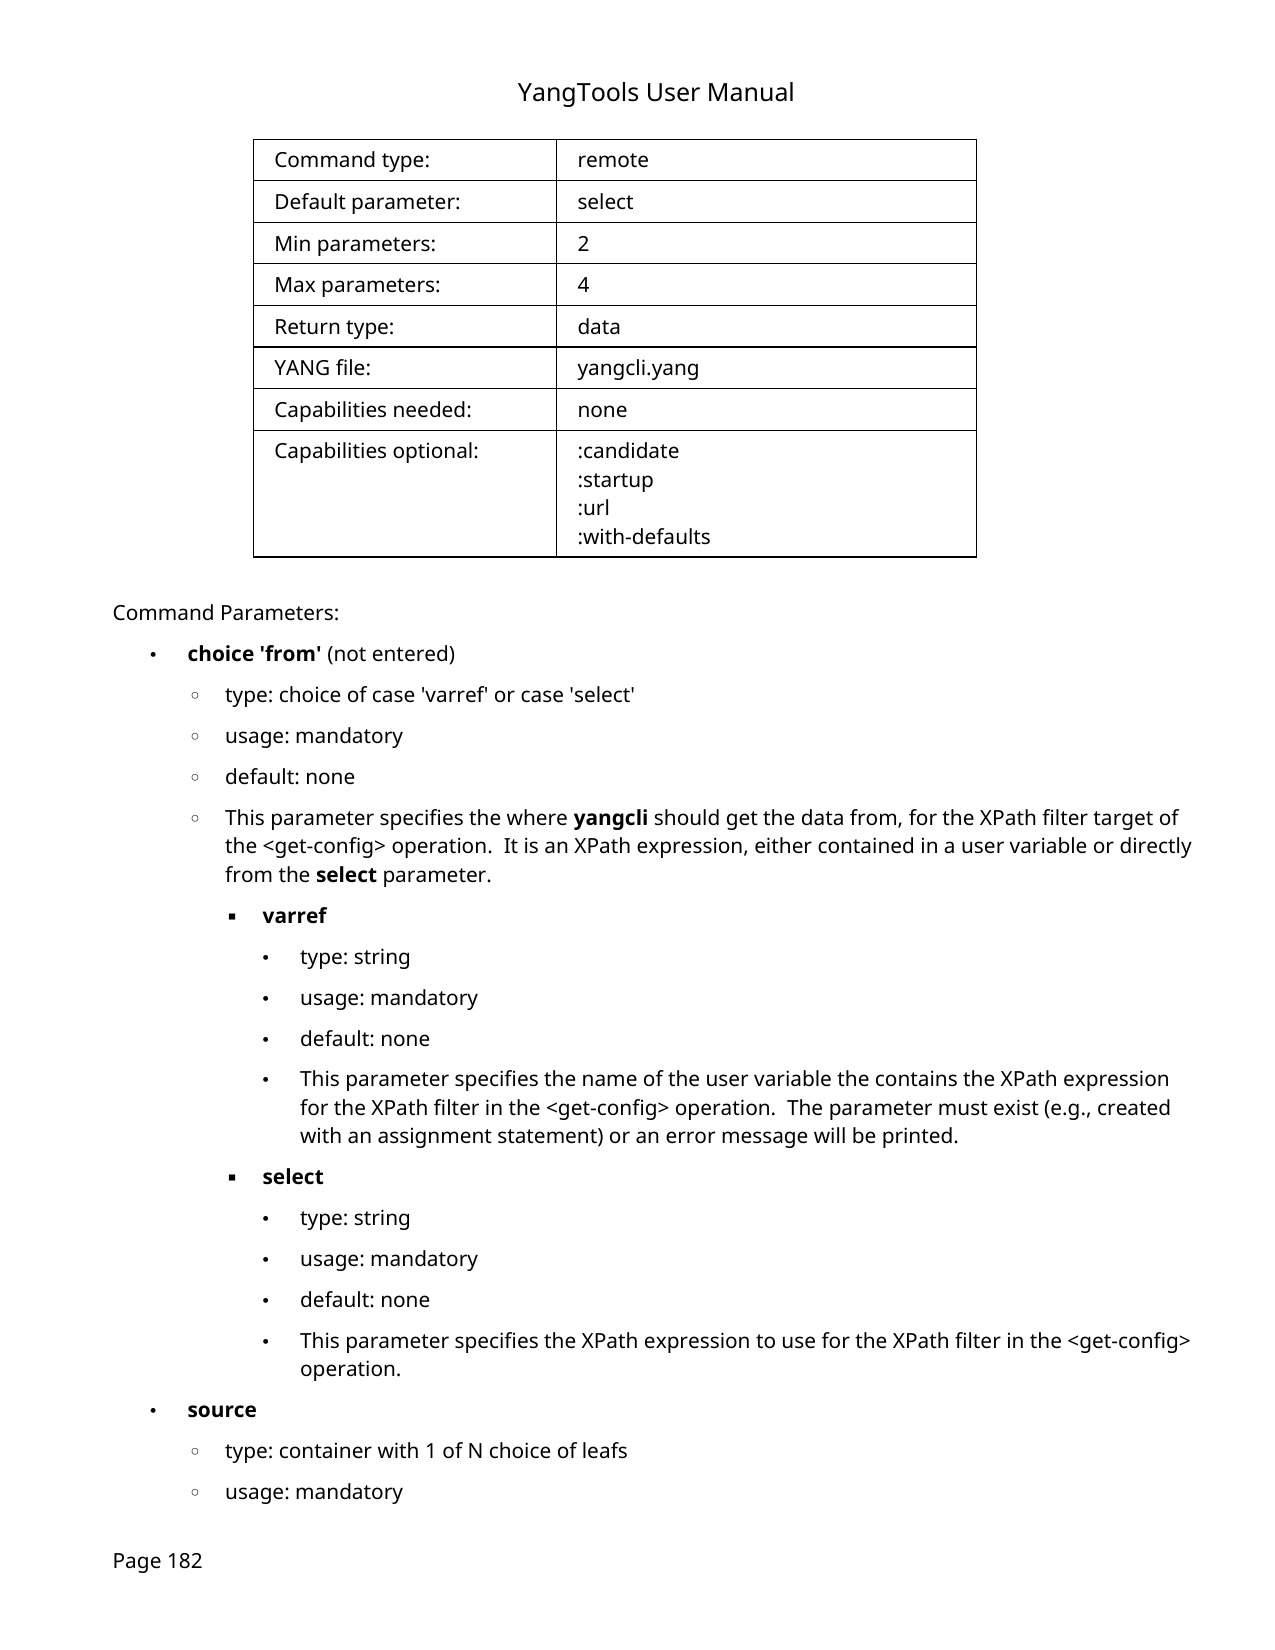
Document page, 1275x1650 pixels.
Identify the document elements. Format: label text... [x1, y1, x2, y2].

list type: container with 1 of N choice of leafs [187, 1436, 1200, 1465]
list This parameter specifies the XPath expression to use for the XPath filter in the <get-config> operation. [262, 1326, 1200, 1383]
list default: none [187, 762, 1200, 791]
list default: none [262, 1285, 1200, 1314]
list usage: mandatory [262, 983, 1200, 1011]
list select [225, 1162, 1200, 1191]
table_cell Capabilities needed: [254, 389, 556, 429]
table_cell Return type: [254, 306, 556, 346]
list type: string [262, 1203, 1200, 1232]
list default: none [262, 1024, 1200, 1052]
list usage: mandatory [262, 1244, 1200, 1273]
list This parameter specifies the name of the user variable the contains the XPath expression for the XPath filter in the <get-config> operation. The parameter must exist (e.g., created with an assignment statement) or an error message will be printed. [262, 1064, 1200, 1150]
table_cell data [557, 306, 976, 346]
table_header remote [557, 140, 976, 180]
list type: choice of case 'varref' or case 'select' [187, 680, 1200, 709]
table_cell YANG file: [254, 348, 556, 388]
list This parameter specifies the where yangcli should get the data from, for the XPath filter target of the <get-config> operation. It is an XPath expression, either contained in a user variable or directly from the select parameter. [187, 803, 1200, 888]
list varref [225, 901, 1200, 929]
list source [150, 1396, 1200, 1424]
table_header Command type: [254, 140, 556, 180]
table_cell Max parameters: [254, 264, 556, 305]
table_cell 2 [557, 223, 976, 263]
table_cell 4 [557, 264, 976, 305]
table_cell yangcli.yang [557, 348, 976, 388]
table_cell none [557, 389, 976, 429]
list usage: mandatory [187, 1477, 1200, 1506]
list type: string [262, 942, 1200, 970]
table_cell Capabilities optional: [254, 431, 556, 556]
table_cell Default parameter: [254, 181, 556, 222]
table_cell select [557, 181, 976, 222]
table_cell :candidate :startup :url :with-defaults [557, 431, 976, 556]
text Command Parameters: [112, 598, 1200, 627]
list usage: mandatory [187, 721, 1200, 749]
list choice 'from' (not entered) [150, 639, 1200, 668]
table_cell Min parameters: [254, 223, 556, 263]
